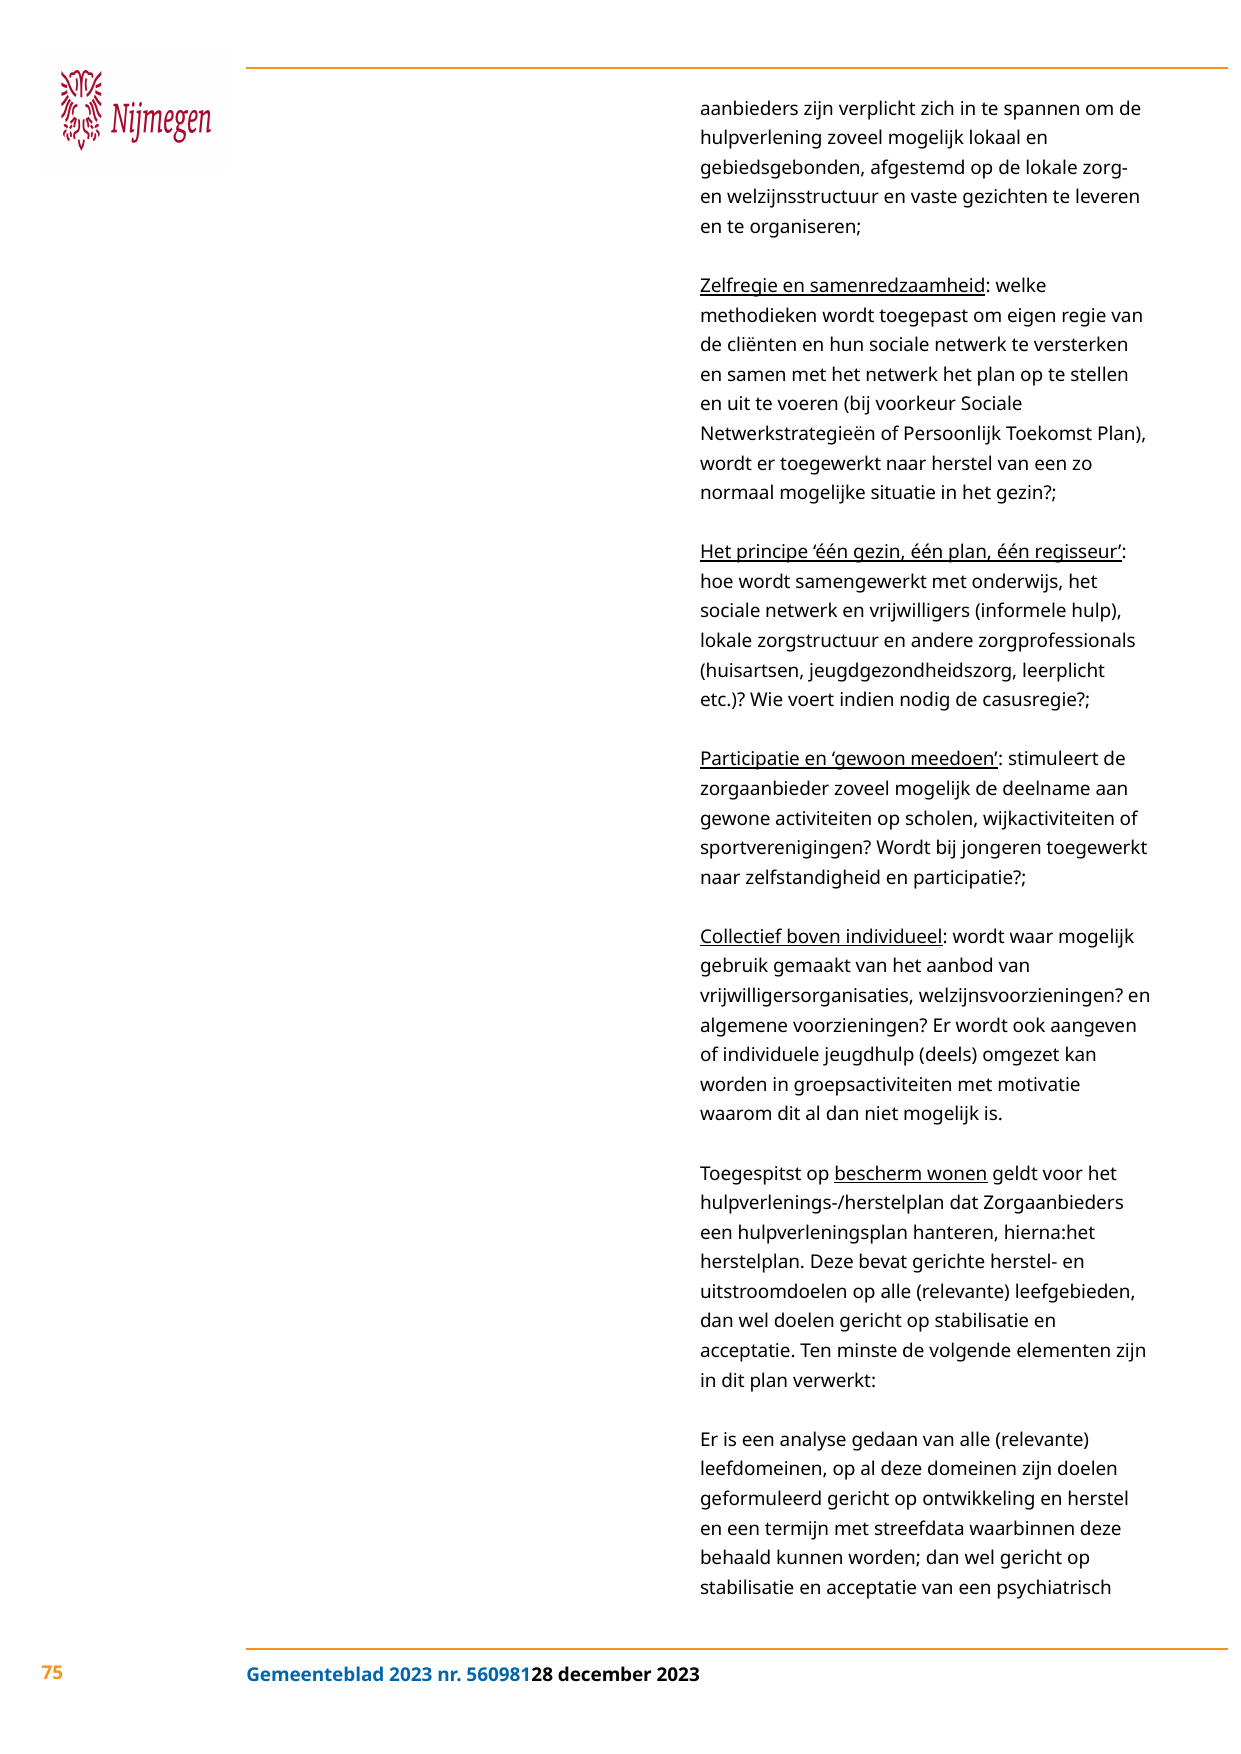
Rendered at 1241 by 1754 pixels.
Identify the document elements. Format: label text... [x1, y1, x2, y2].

table_cell [248, 95, 700, 1600]
picture [41, 47, 231, 172]
table_cell aanbieders zijn verplicht zich in te spannen om de hulpverlening zoveel mogelijk lokaal en gebiedsgebonden, afgestemd op de lokale zorg- en welzijnsstructuur en vaste gezichten te leveren en te organiseren; Zelfregie en samenredzaamheid: welke methodieken wordt toegepast om eigen regie van de cliënten en hun sociale netwerk te versterken en samen met het netwerk het plan op te stellen en uit te voeren (bij voorkeur Sociale Netwerkstrategieën of Persoonlijk Toekomst Plan), wordt er toegewerkt naar herstel van een zo normaal mogelijke situatie in het gezin?; Het principe ‘één gezin, één plan, één regisseur’: hoe wordt samengewerkt met onderwijs, het sociale netwerk en vrijwilligers (informele hulp), lokale zorgstructuur en andere zorgprofessionals (huisartsen, jeugdgezondheidszorg, leerplicht etc.)? Wie voert indien nodig de casusregie?; Participatie en ‘gewoon meedoen’: stimuleert de zorgaanbieder zoveel mogelijk de deelname aan gewone activiteiten op scholen, wijkactiviteiten of sportverenigingen? Wordt bij jongeren toegewerkt naar zelfstandigheid en participatie?; Collectief boven individueel: wordt waar mogelijk gebruik gemaakt van het aanbod van vrijwilligersorganisaties, welzijnsvoorzieningen? en algemene voorzieningen? Er wordt ook aangeven of individuele jeugdhulp (deels) omgezet kan worden in groepsactiviteiten met motivatie waarom dit al dan niet mogelijk is. Toegespitst op bescherm wonen geldt voor het hulpverlenings-/herstelplan dat Zorgaanbieders een hulpverleningsplan hanteren, hierna:het herstelplan. Deze bevat gerichte herstel- en uitstroomdoelen op alle (relevante) leefgebieden, dan wel doelen gericht op stabilisatie en acceptatie. Ten minste de volgende elementen zijn in dit plan verwerkt: Er is een analyse gedaan van alle (relevante) leefdomeinen, op al deze domeinen zijn doelen geformuleerd gericht op ontwikkeling en herstel en een termijn met streefdata waarbinnen deze behaald kunnen worden; dan wel gericht op stabilisatie en acceptatie van een psychiatrisch [700, 95, 1152, 1600]
